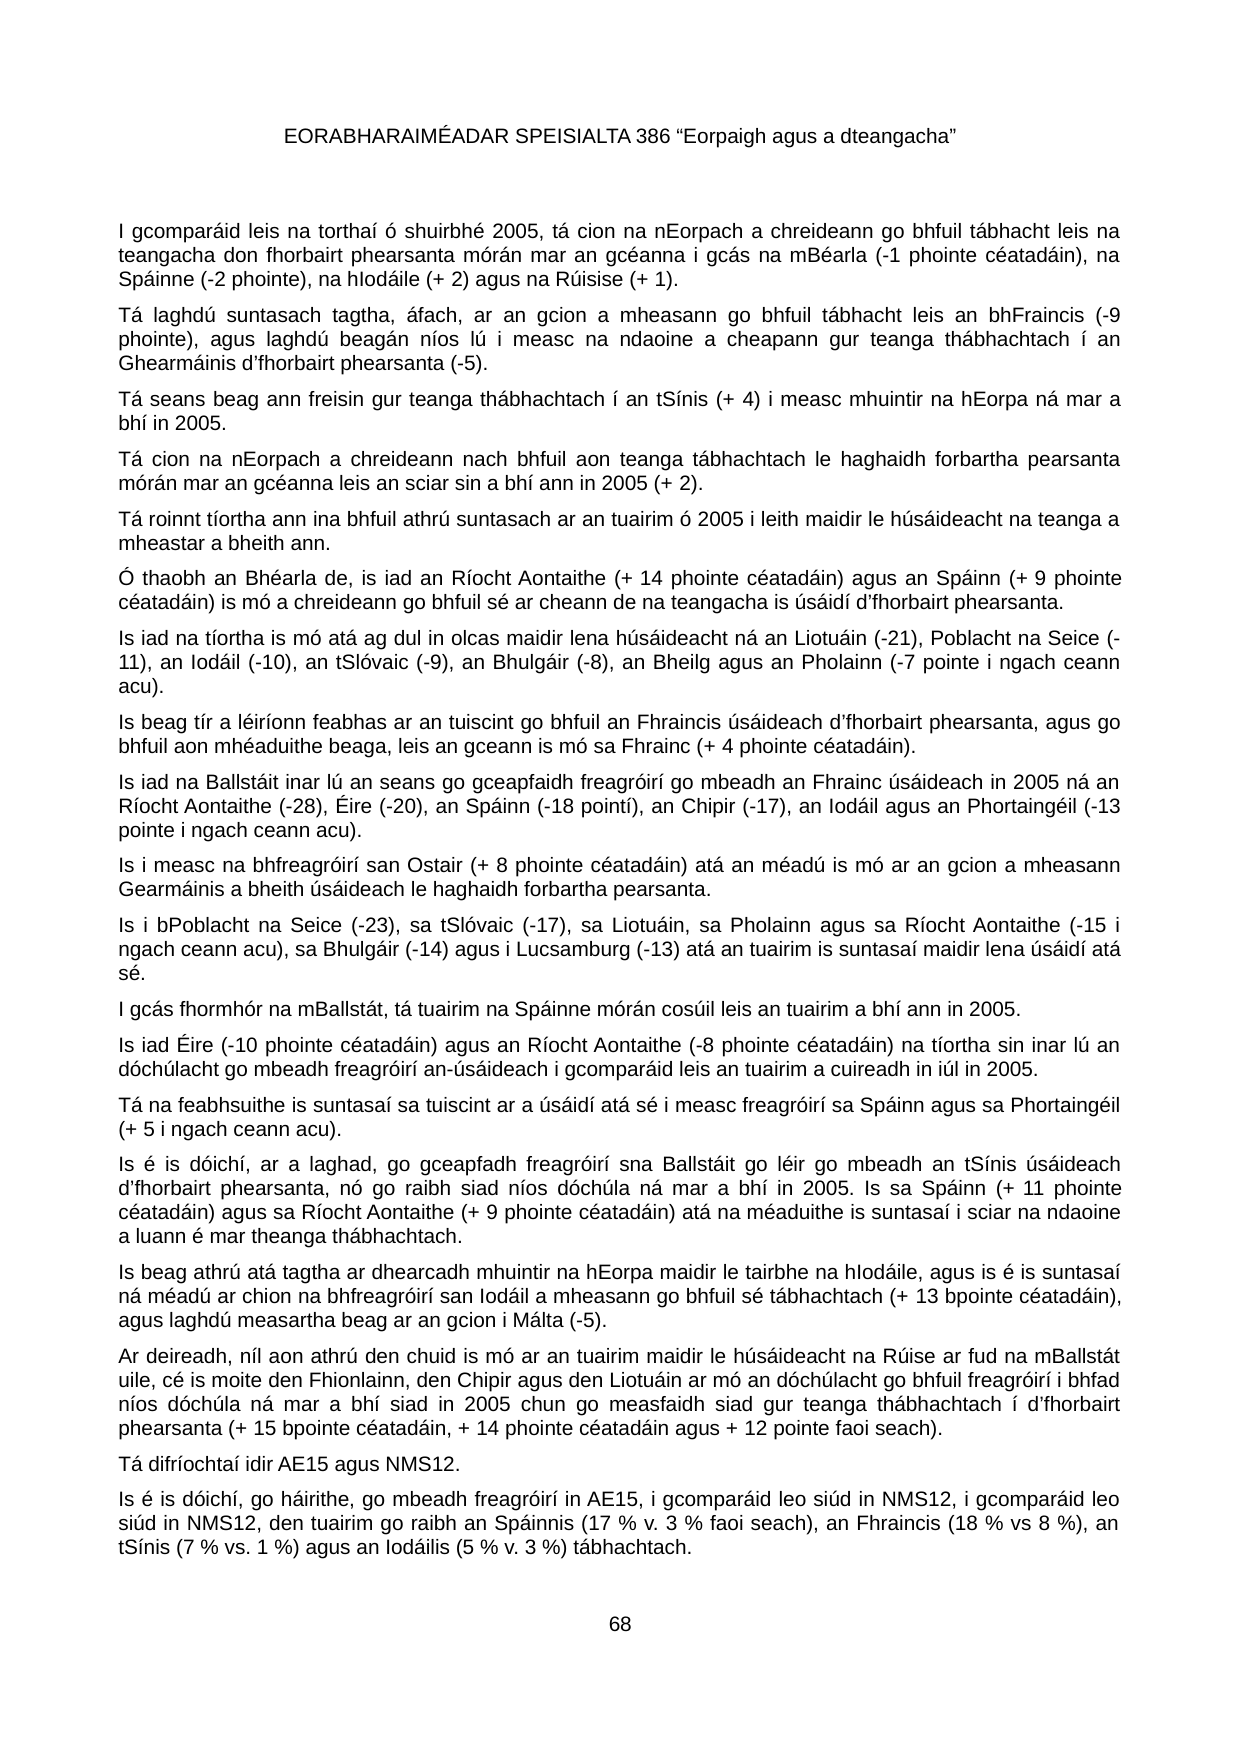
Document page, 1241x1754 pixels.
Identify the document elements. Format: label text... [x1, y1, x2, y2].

text Is iad na tíortha is mó atá ag dul in olcas maidir lena húsáideacht ná an Liotuáin (-21), Poblacht na Seice (-11), an Iodáil (-10), an tSlóvaic (-9), an Bhulgáir (-8), an Bheilg agus an Pholainn (-7 pointe i ngach ceann acu). [118, 626, 1122, 698]
text Is i bPoblacht na Seice (-23), sa tSlóvaic (-17), sa Liotuáin, sa Pholainn agus sa Ríocht Aontaithe (-15 i ngach ceann acu), sa Bhulgáir (-14) agus i Lucsamburg (-13) atá an tuairim is suntasaí maidir lena úsáidí atá sé. [118, 913, 1122, 985]
text Ar deireadh, níl aon athrú den chuid is mó ar an tuairim maidir le húsáideacht na Rúise ar fud na mBallstát uile, cé is moite den Fhionlainn, den Chipir agus den Liotuáin ar mó an dóchúlacht go bhfuil freagróirí i bhfad níos dóchúla ná mar a bhí siad in 2005 chun go measfaidh siad gur teanga thábhachtach í d’fhorbairt phearsanta (+ 15 bpointe céatadáin, + 14 phointe céatadáin agus + 12 pointe faoi seach). [118, 1344, 1122, 1439]
text Tá laghdú suntasach tagtha, áfach, ar an gcion a mheasann go bhfuil tábhacht leis an bhFraincis (-9 phointe), agus laghdú beagán níos lú i measc na ndaoine a cheapann gur teanga thábhachtach í an Ghearmáinis d’fhorbairt phearsanta (-5). [118, 303, 1122, 375]
text Tá difríochtaí idir AE15 agus NMS12. [118, 1451, 1122, 1475]
text I gcás fhormhór na mBallstát, tá tuairim na Spáinne mórán cosúil leis an tuairim a bhí ann in 2005. [118, 997, 1122, 1021]
text Tá cion na nEorpach a chreideann nach bhfuil aon teanga tábhachtach le haghaidh forbartha pearsanta mórán mar an gcéanna leis an sciar sin a bhí ann in 2005 (+ 2). [118, 447, 1122, 494]
text Tá roinnt tíortha ann ina bhfuil athrú suntasach ar an tuairim ó 2005 i leith maidir le húsáideacht na teanga a mheastar a bheith ann. [118, 506, 1122, 554]
text Is é is dóichí, ar a laghad, go gceapfadh freagróirí sna Ballstáit go léir go mbeadh an tSínis úsáideach d’fhorbairt phearsanta, nó go raibh siad níos dóchúla ná mar a bhí in 2005. Is sa Spáinn (+ 11 phointe céatadáin) agus sa Ríocht Aontaithe (+ 9 phointe céatadáin) atá na méaduithe is suntasaí i sciar na ndaoine a luann é mar theanga thábhachtach. [118, 1152, 1122, 1248]
text Tá na feabhsuithe is suntasaí sa tuiscint ar a úsáidí atá sé i measc freagróirí sa Spáinn agus sa Phortaingéil (+ 5 i ngach ceann acu). [118, 1092, 1122, 1140]
text Is iad Éire (-10 phointe céatadáin) agus an Ríocht Aontaithe (-8 phointe céatadáin) na tíortha sin inar lú an dóchúlacht go mbeadh freagróirí an-úsáideach i gcomparáid leis an tuairim a cuireadh in iúl in 2005. [118, 1033, 1122, 1081]
text Is beag tír a léiríonn feabhas ar an tuiscint go bhfuil an Fhraincis úsáideach d’fhorbairt phearsanta, agus go bhfuil aon mhéaduithe beaga, leis an gceann is mó sa Fhrainc (+ 4 phointe céatadáin). [118, 710, 1122, 758]
text Is beag athrú atá tagtha ar dhearcadh mhuintir na hEorpa maidir le tairbhe na hIodáile, agus is é is suntasaí ná méadú ar chion na bhfreagróirí san Iodáil a mheasann go bhfuil sé tábhachtach (+ 13 bpointe céatadáin), agus laghdú measartha beag ar an gcion i Málta (-5). [118, 1260, 1122, 1332]
text Is iad na Ballstáit inar lú an seans go gceapfaidh freagróirí go mbeadh an Fhrainc úsáideach in 2005 ná an Ríocht Aontaithe (-28), Éire (-20), an Spáinn (-18 pointí), an Chipir (-17), an Iodáil agus an Phortaingéil (-13 pointe i ngach ceann acu). [118, 769, 1122, 841]
text Tá seans beag ann freisin gur teanga thábhachtach í an tSínis (+ 4) i measc mhuintir na hEorpa ná mar a bhí in 2005. [118, 387, 1122, 435]
text Is i measc na bhfreagróirí san Ostair (+ 8 phointe céatadáin) atá an méadú is mó ar an gcion a mheasann Gearmáinis a bheith úsáideach le haghaidh forbartha pearsanta. [118, 853, 1122, 901]
text Is é is dóichí, go háirithe, go mbeadh freagróirí in AE15, i gcomparáid leo siúd in NMS12, i gcomparáid leo siúd in NMS12, den tuairim go raibh an Spáinnis (17 % v. 3 % faoi seach), an Fhraincis (18 % vs 8 %), an tSínis (7 % vs. 1 %) agus an Iodáilis (5 % v. 3 %) tábhachtach. [118, 1487, 1122, 1559]
text I gcomparáid leis na torthaí ó shuirbhé 2005, tá cion na nEorpach a chreideann go bhfuil tábhacht leis na teangacha don fhorbairt phearsanta mórán mar an gcéanna i gcás na mBéarla (-1 phointe céatadáin), na Spáinne (-2 phointe), na hIodáile (+ 2) agus na Rúisise (+ 1). [118, 219, 1122, 291]
text Ó thaobh an Bhéarla de, is iad an Ríocht Aontaithe (+ 14 phointe céatadáin) agus an Spáinn (+ 9 phointe céatadáin) is mó a chreideann go bhfuil sé ar cheann de na teangacha is úsáidí d’fhorbairt phearsanta. [118, 566, 1122, 614]
